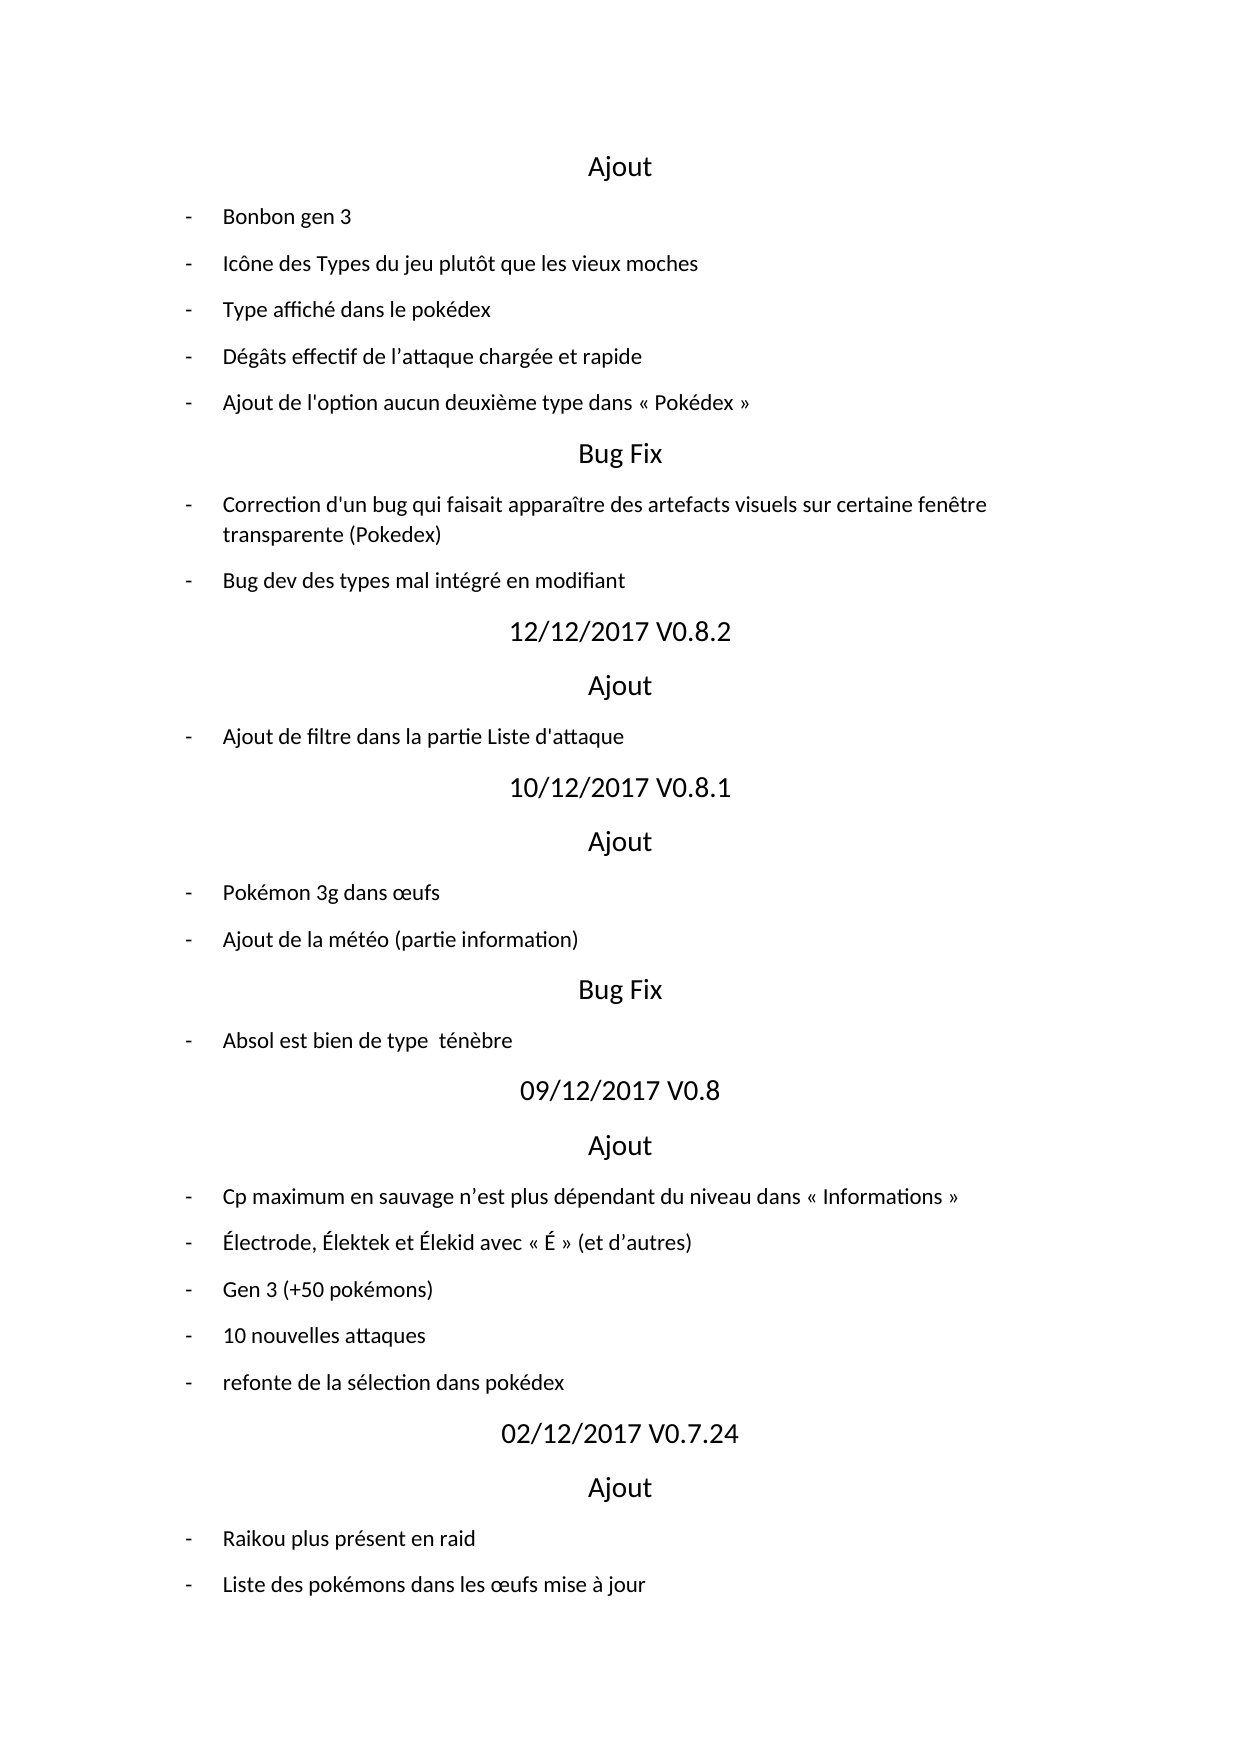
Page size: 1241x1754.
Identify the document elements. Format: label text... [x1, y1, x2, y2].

list Électrode, Élektek et Élekid avec « É » (et d’autres) [185, 1228, 1093, 1256]
list Gen 3 (+50 pokémons) [185, 1275, 1093, 1303]
list Ajout de la météo (partie information) [185, 925, 1093, 953]
text 02/12/2017 V0.7.24 [148, 1415, 1093, 1450]
list Ajout de l'option aucun deuxième type dans « Pokédex » [185, 388, 1093, 417]
list Correction d'un bug qui faisait apparaître des artefacts visuels sur certaine fenêtre transparente (Pokedex) [185, 490, 1093, 548]
text 09/12/2017 V0.8 [148, 1072, 1093, 1108]
list Dégâts effectif de l’attaque chargée et rapide [185, 342, 1093, 370]
list Bug Fix [148, 971, 1093, 1007]
list 10 nouvelles attaques [185, 1322, 1093, 1349]
list Pokémon 3g dans œufs [185, 878, 1093, 906]
list Absol est bien de type ténèbre [185, 1026, 1093, 1054]
list Icône des Types du jeu plutôt que les vieux moches [185, 249, 1093, 277]
text Ajout [148, 823, 1093, 859]
list Bug dev des types mal intégré en modifiant [185, 566, 1093, 594]
list Raikou plus présent en raid [185, 1524, 1093, 1552]
list Ajout de filtre dans la partie Liste d'attaque [185, 722, 1093, 750]
text 10/12/2017 V0.8.1 [148, 769, 1093, 804]
text Ajout [148, 1127, 1093, 1163]
text Ajout [148, 148, 1093, 183]
text 12/12/2017 V0.8.2 [148, 613, 1093, 648]
list Bonbon gen 3 [185, 202, 1093, 230]
text Bug Fix [148, 435, 1093, 471]
text Ajout [148, 1469, 1093, 1505]
list Type affiché dans le pokédex [185, 295, 1093, 323]
list Cp maximum en sauvage n’est plus dépendant du niveau dans « Informations » [185, 1182, 1093, 1210]
list Liste des pokémons dans les œufs mise à jour [185, 1571, 1093, 1599]
list refonte de la sélection dans pokédex [185, 1368, 1093, 1396]
text Ajout [148, 667, 1093, 703]
